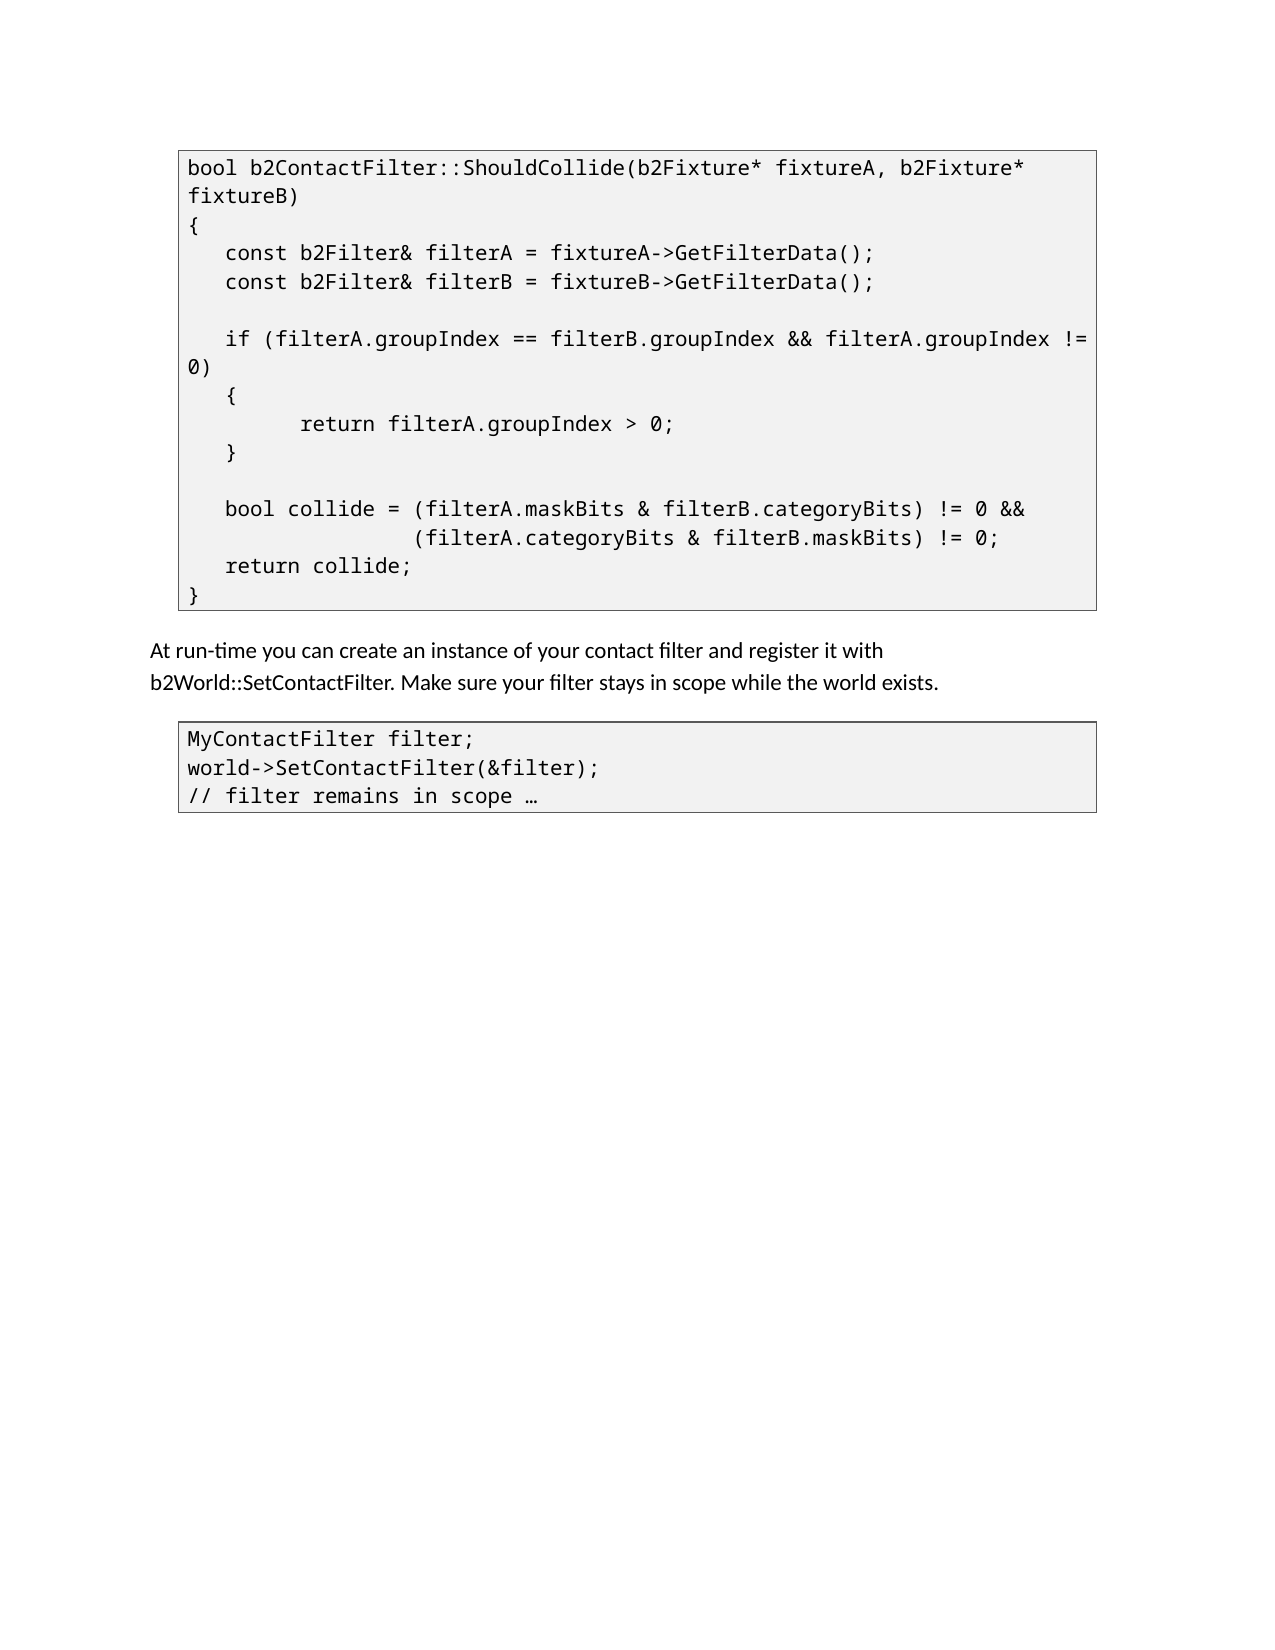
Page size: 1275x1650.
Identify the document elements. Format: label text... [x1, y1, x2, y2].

text if (filterA.groupIndex == filterB.groupIndex && filterA.groupIndex != 0) [179, 321, 1096, 377]
text { [179, 377, 1096, 406]
text bool b2ContactFilter::ShouldCollide(b2Fixture* fixtureA, b2Fixture* fixtureB) [179, 151, 1096, 207]
text const b2Filter& filterB = fixtureB->GetFilterData(); [179, 264, 1096, 292]
text // filter remains in scope … [179, 778, 1096, 812]
text world->SetContactFilter(&filter); [179, 750, 1096, 778]
text return filterA.groupIndex > 0; [179, 406, 1096, 434]
text bool collide = (filterA.maskBits & filterB.categoryBits) != 0 && [179, 491, 1096, 520]
text { [179, 207, 1096, 235]
text MyContactFilter filter; [179, 723, 1096, 750]
text At run-time you can create an instance of your contact filter and register it with b2World::SetContactFilter. Make sure your filter stays in scope while the world exists. [150, 636, 1125, 696]
text } [179, 577, 1096, 610]
text } [179, 434, 1096, 463]
text (filterA.categoryBits & filterB.maskBits) != 0; [179, 520, 1096, 548]
text const b2Filter& filterA = fixtureA->GetFilterData(); [179, 235, 1096, 264]
text return collide; [179, 548, 1096, 577]
